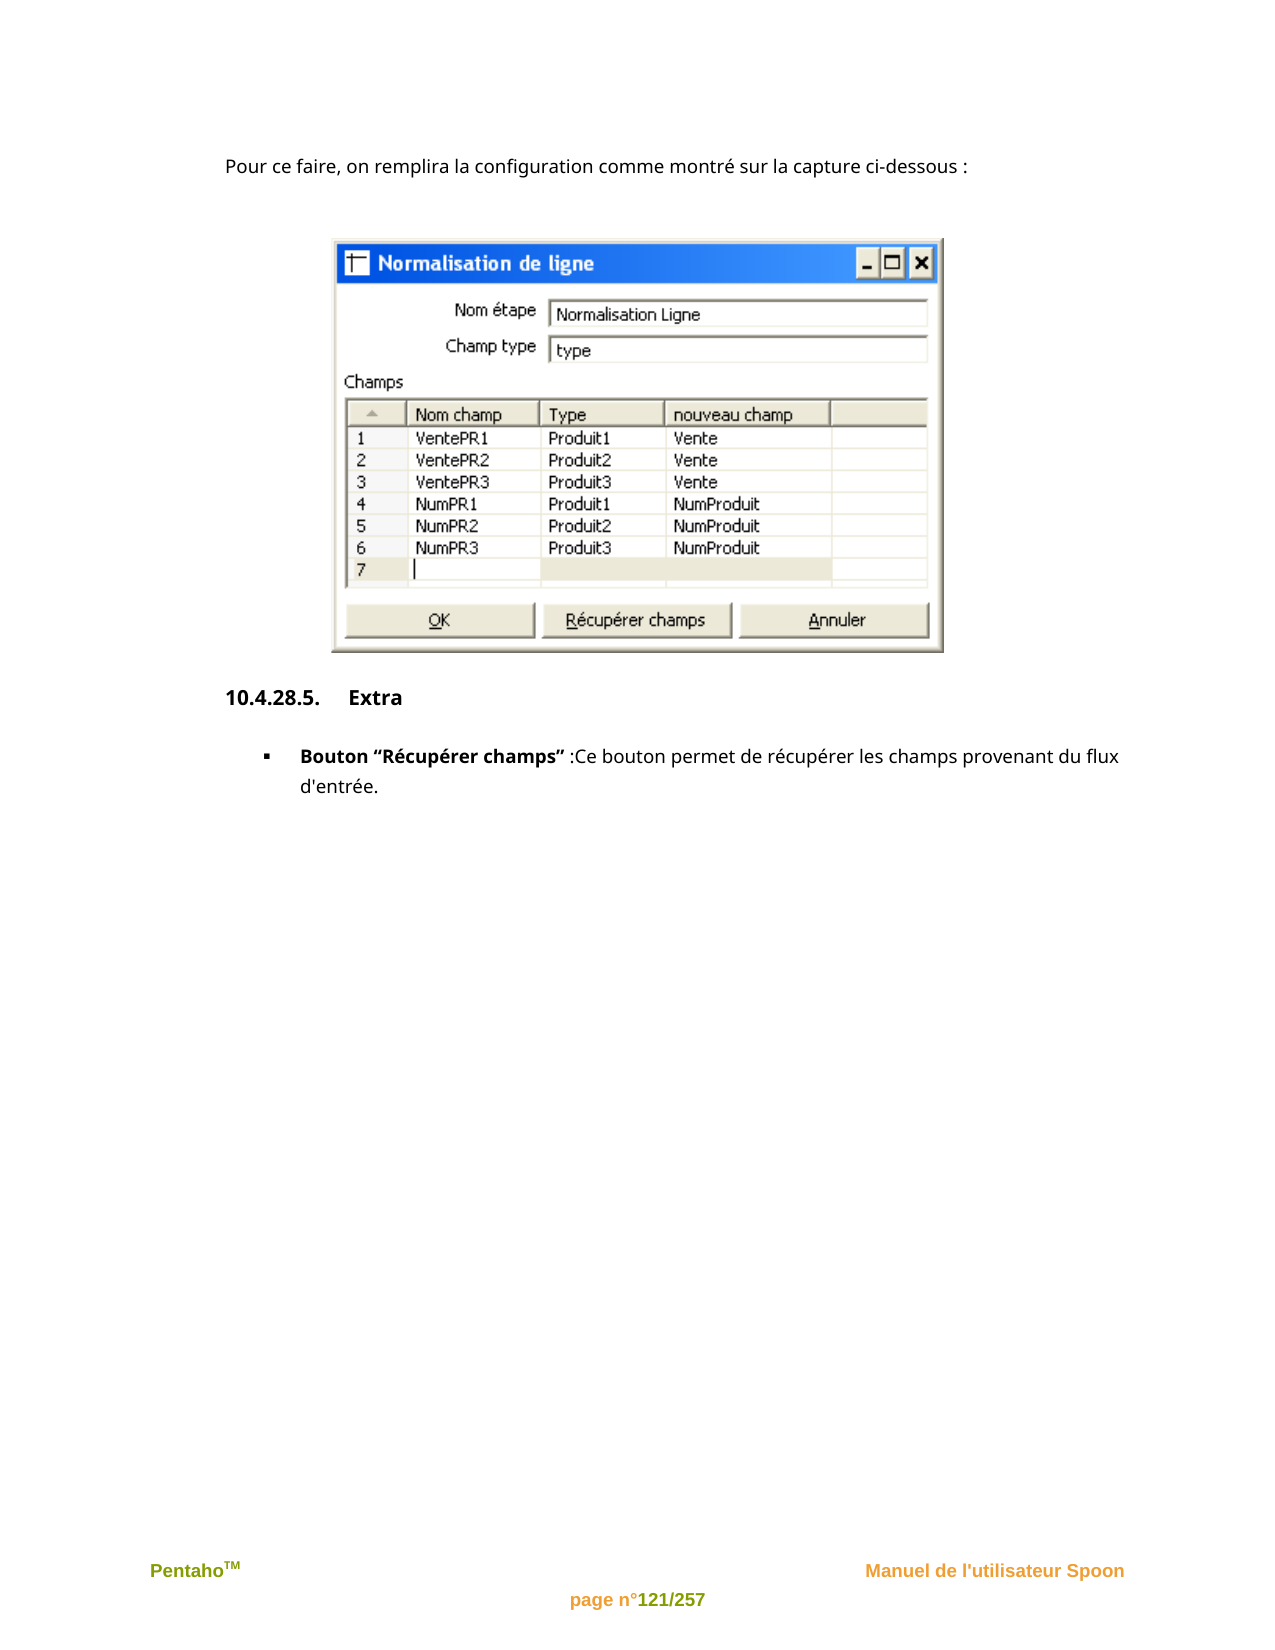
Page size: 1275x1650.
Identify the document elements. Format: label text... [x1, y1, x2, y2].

subtitle Extra [225, 209, 1125, 711]
list Bouton “Récupérer champs” :Ce bouton permet de récupérer les champs provenant du flux d'entrée. [262, 741, 1125, 799]
text Pour ce faire, on remplira la configuration comme montré sur la capture ci-dessous : [225, 150, 1125, 179]
picture [331, 238, 944, 653]
